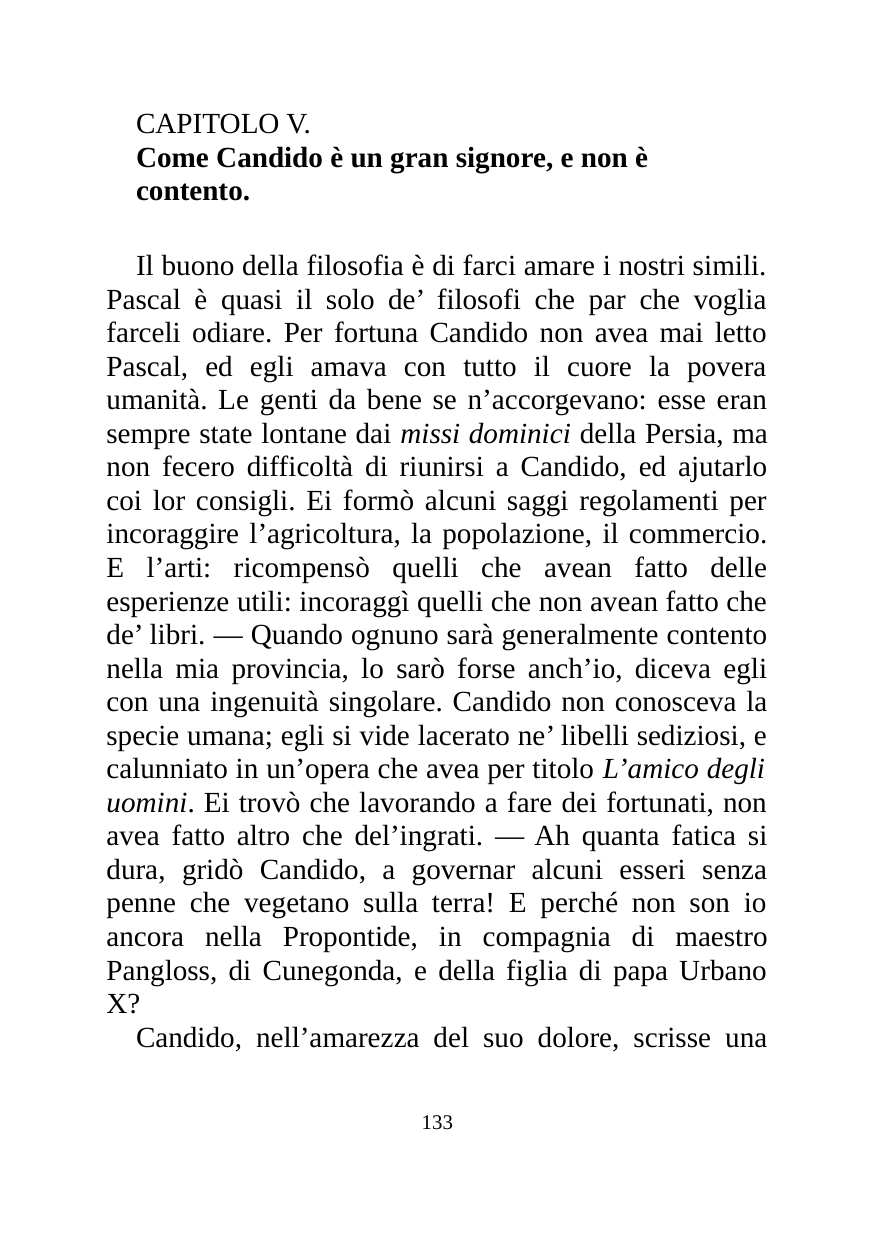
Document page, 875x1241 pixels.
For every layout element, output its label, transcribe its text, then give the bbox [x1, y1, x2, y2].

text Il buono della filosofia è di farci amare i nostri simili. Pascal è quasi il solo de’ filosofi che par che voglia farceli odiare. Per fortuna Candido non avea mai letto Pascal, ed egli amava con tutto il cuore la povera umanità. Le genti da bene se n’accorgevano: esse eran sempre state lontane dai missi dominici della Persia, ma non fecero difficoltà di riunirsi a Candido, ed ajutarlo coi lor consigli. Ei formò alcuni saggi regolamenti per incoraggire l’agricoltura, la popolazione, il commercio. E l’arti: ricompensò quelli che avean fatto delle esperienze utili: incoraggì quelli che non avean fatto che de’ libri. — Quando ognuno sarà generalmente contento nella mia provincia, lo sarò forse anch’io, diceva egli con una ingenuità singolare. Candido non conosceva la specie umana; egli si vide lacerato ne’ libelli sediziosi, e calunniato in un’opera che avea per titolo L’amico degli uomini. Ei trovò che lavorando a fare dei fortunati, non avea fatto altro che del’ingrati. — Ah quanta fatica si dura, gridò Candido, a governar alcuni esseri senza penne che vegetano sulla terra! E perché non son io ancora nella Propontide, in compagnia di maestro Pangloss, di Cunegonda, e della figlia di papa Urbano X? [106, 248, 768, 1020]
text Candido, nell’amarezza del suo dolore, scrisse una [106, 1020, 768, 1053]
subtitle CAPITOLO V. Come Candido è un gran signore, e non è contento. [136, 106, 768, 207]
